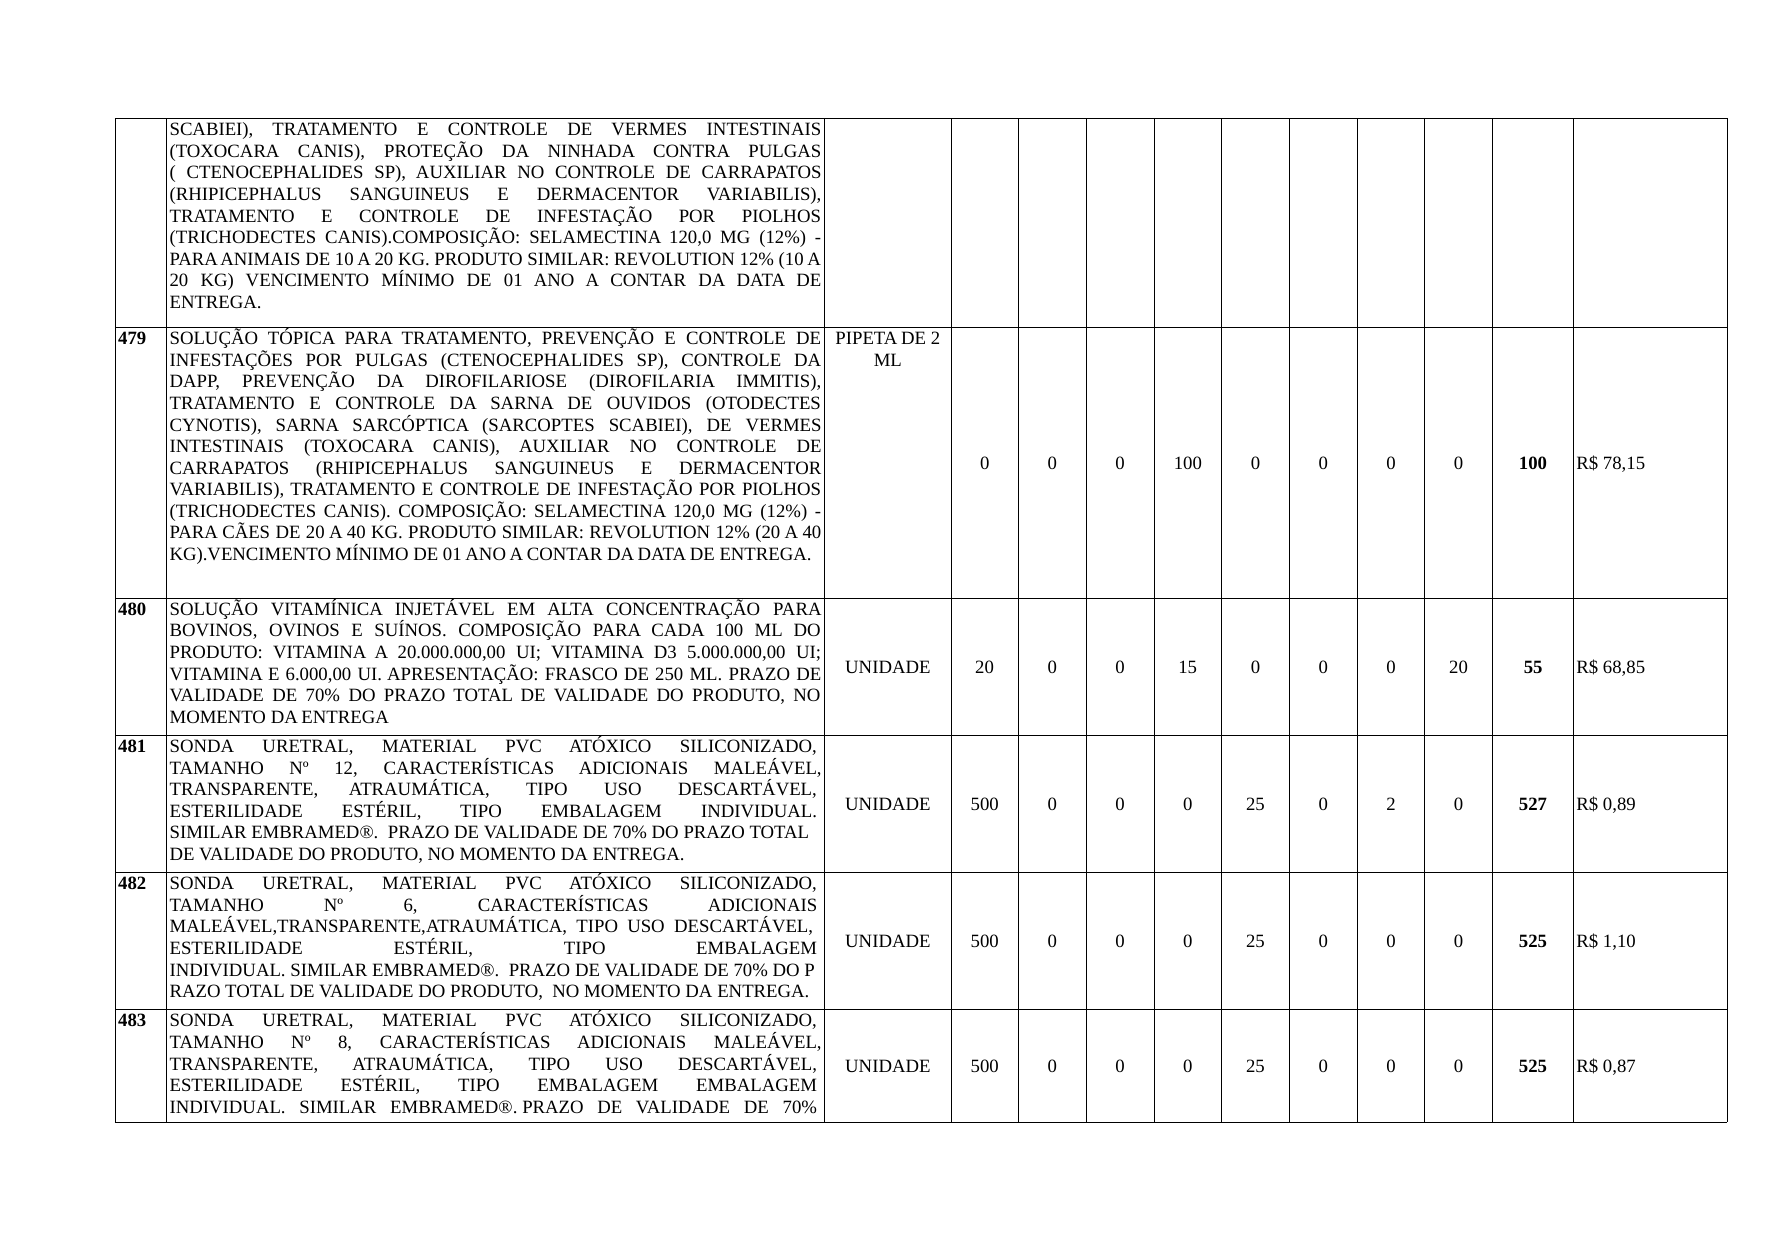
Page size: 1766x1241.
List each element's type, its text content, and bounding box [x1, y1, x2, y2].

table_cell 0 [1290, 873, 1357, 1009]
table_cell 0 [1019, 599, 1086, 735]
table_cell R$ 0,87 [1574, 1010, 1727, 1122]
table_cell R$ 1,10 [1574, 873, 1727, 1009]
table_cell [825, 119, 951, 327]
table_cell 0 [1425, 1010, 1492, 1122]
table_cell [1358, 119, 1424, 327]
table_cell 0 [1358, 873, 1424, 1009]
table_cell 483 [116, 1010, 166, 1122]
table_cell [1290, 119, 1357, 327]
table_cell 15 [1155, 599, 1221, 735]
table_cell [1155, 119, 1221, 327]
table_cell 500 [952, 1010, 1018, 1122]
table_cell 0 [1358, 328, 1424, 598]
table_cell SOLUÇÃO TÓPICA PARA TRATAMENTO, PREVENÇÃO E CONTROLE DE INFESTAÇÕES POR PULGAS (CTENOCEPHALIDES SP), CONTROLE DA DAPP, PREVENÇÃO DA DIROFILARIOSE (DIROFILARIA IMMITIS), TRATAMENTO E CONTROLE DA SARNA DE OUVIDOS (OTODECTES CYNOTIS), SARNA SARCÓPTICA (SARCOPTES SCABIEI), DE VERMES INTESTINAIS (TOXOCARA CANIS), AUXILIAR NO CONTROLE DE CARRAPATOS (RHIPICEPHALUS SANGUINEUS E DERMACENTOR VARIABILIS), TRATAMENTO E CONTROLE DE INFESTAÇÃO POR PIOLHOS (TRICHODECTES CANIS). COMPOSIÇÃO: SELAMECTINA 120,0 MG (12%) - PARA CÃES DE 20 A 40 KG. PRODUTO SIMILAR: REVOLUTION 12% (20 A 40 KG).VENCIMENTO MÍNIMO DE 01 ANO A CONTAR DA DATA DE ENTREGA. [167, 328, 824, 598]
table_cell [1222, 119, 1289, 327]
table_cell 0 [1290, 328, 1357, 598]
table_cell SONDA URETRAL, MATERIAL PVC ATÓXICO SILICONIZADO, TAMANHO Nº 8, CARACTERÍSTICAS ADICIONAIS MALEÁVEL, TRANSPARENTE, ATRAUMÁTICA, TIPO USO DESCARTÁVEL, ESTERILIDADE ESTÉRIL, TIPO EMBALAGEM EMBALAGEM INDIVIDUAL. SIMILAR EMBRAMED®. PRAZO DE VALIDADE DE 70% [167, 1010, 824, 1122]
table_cell [952, 119, 1018, 327]
table_cell 482 [116, 873, 166, 1009]
table_cell 25 [1222, 873, 1289, 1009]
table_cell 0 [1290, 736, 1357, 872]
table_cell UNIDADE [825, 599, 951, 735]
table_cell 0 [1425, 736, 1492, 872]
table_cell SONDA URETRAL, MATERIAL PVC ATÓXICO SILICONIZADO, TAMANHO Nº 12, CARACTERÍSTICAS ADICIONAIS MALEÁVEL, TRANSPARENTE, ATRAUMÁTICA, TIPO USO DESCARTÁVEL, ESTERILIDADE ESTÉRIL, TIPO EMBALAGEM INDIVIDUAL. SIMILAR EMBRAMED®. PRAZO DE VALIDADE DE 70% DO PRAZO TOTAL DE VALIDADE DO PRODUTO, NO MOMENTO DA ENTREGA. [167, 736, 824, 872]
table_cell 25 [1222, 736, 1289, 872]
table_cell 500 [952, 873, 1018, 1009]
table_cell 500 [952, 736, 1018, 872]
table_cell 0 [1358, 599, 1424, 735]
table_cell SCABIEI), TRATAMENTO E CONTROLE DE VERMES INTESTINAIS (TOXOCARA CANIS), PROTEÇÃO DA NINHADA CONTRA PULGAS ( CTENOCEPHALIDES SP), AUXILIAR NO CONTROLE DE CARRAPATOS (RHIPICEPHALUS SANGUINEUS E DERMACENTOR VARIABILIS), TRATAMENTO E CONTROLE DE INFESTAÇÃO POR PIOLHOS (TRICHODECTES CANIS).COMPOSIÇÃO: SELAMECTINA 120,0 MG (12%) - PARA ANIMAIS DE 10 A 20 KG. PRODUTO SIMILAR: REVOLUTION 12% (10 A 20 KG) VENCIMENTO MÍNIMO DE 01 ANO A CONTAR DA DATA DE ENTREGA. [167, 119, 824, 327]
table_cell 0 [1087, 736, 1154, 872]
table_cell 0 [1155, 736, 1221, 872]
table_cell [1574, 119, 1727, 327]
table_cell 0 [1155, 873, 1221, 1009]
table_cell 0 [952, 328, 1018, 598]
table_cell 20 [1425, 599, 1492, 735]
table_cell 25 [1222, 1010, 1289, 1122]
table_cell [1087, 119, 1154, 327]
table_cell 480 [116, 599, 166, 735]
table_cell UNIDADE [825, 1010, 951, 1122]
table_cell 100 [1493, 328, 1573, 598]
table_cell 479 [116, 328, 166, 598]
table_cell R$ 78,15 [1574, 328, 1727, 598]
table_cell [1493, 119, 1573, 327]
table_cell 2 [1358, 736, 1424, 872]
table_cell 100 [1155, 328, 1221, 598]
table_cell R$ 0,89 [1574, 736, 1727, 872]
table_cell 525 [1493, 1010, 1573, 1122]
table_cell 481 [116, 736, 166, 872]
table_cell R$ 68,85 [1574, 599, 1727, 735]
table_cell UNIDADE [825, 873, 951, 1009]
table_cell 0 [1087, 873, 1154, 1009]
table_cell 20 [952, 599, 1018, 735]
table_cell [116, 119, 166, 327]
table_cell 0 [1290, 1010, 1357, 1122]
table_cell SONDA URETRAL, MATERIAL PVC ATÓXICO SILICONIZADO, TAMANHO Nº 6, CARACTERÍSTICAS ADICIONAIS MALEÁVEL,TRANSPARENTE,ATRAUMÁTICA, TIPO USO DESCARTÁVEL, ESTERILIDADE ESTÉRIL, TIPO EMBALAGEM INDIVIDUAL. SIMILAR EMBRAMED®. PRAZO DE VALIDADE DE 70% DO PRAZO TOTAL DE VALIDADE DO PRODUTO, NO MOMENTO DA ENTREGA. [167, 873, 824, 1009]
table_cell 55 [1493, 599, 1573, 735]
table_cell 527 [1493, 736, 1573, 872]
table_cell 525 [1493, 873, 1573, 1009]
table_cell 0 [1222, 599, 1289, 735]
table_cell 0 [1087, 1010, 1154, 1122]
table_cell UNIDADE [825, 736, 951, 872]
table_cell [1019, 119, 1086, 327]
table_cell 0 [1425, 873, 1492, 1009]
table_cell 0 [1019, 873, 1086, 1009]
table_cell 0 [1155, 1010, 1221, 1122]
table_cell 0 [1019, 736, 1086, 872]
table_cell [1425, 119, 1492, 327]
table_cell 0 [1019, 328, 1086, 598]
table_cell 0 [1358, 1010, 1424, 1122]
table_cell SOLUÇÃO VITAMÍNICA INJETÁVEL EM ALTA CONCENTRAÇÃO PARA BOVINOS, OVINOS E SUÍNOS. COMPOSIÇÃO PARA CADA 100 ML DO PRODUTO: VITAMINA A 20.000.000,00 UI; VITAMINA D3 5.000.000,00 UI; VITAMINA E 6.000,00 UI. APRESENTAÇÃO: FRASCO DE 250 ML. PRAZO DE VALIDADE DE 70% DO PRAZO TOTAL DE VALIDADE DO PRODUTO, NO MOMENTO DA ENTREGA [167, 599, 824, 735]
table_cell 0 [1425, 328, 1492, 598]
table_cell 0 [1290, 599, 1357, 735]
table_cell 0 [1087, 599, 1154, 735]
table_cell 0 [1222, 328, 1289, 598]
table_cell 0 [1019, 1010, 1086, 1122]
table_cell 0 [1087, 328, 1154, 598]
table_cell PIPETA DE 2 ML [825, 328, 951, 598]
